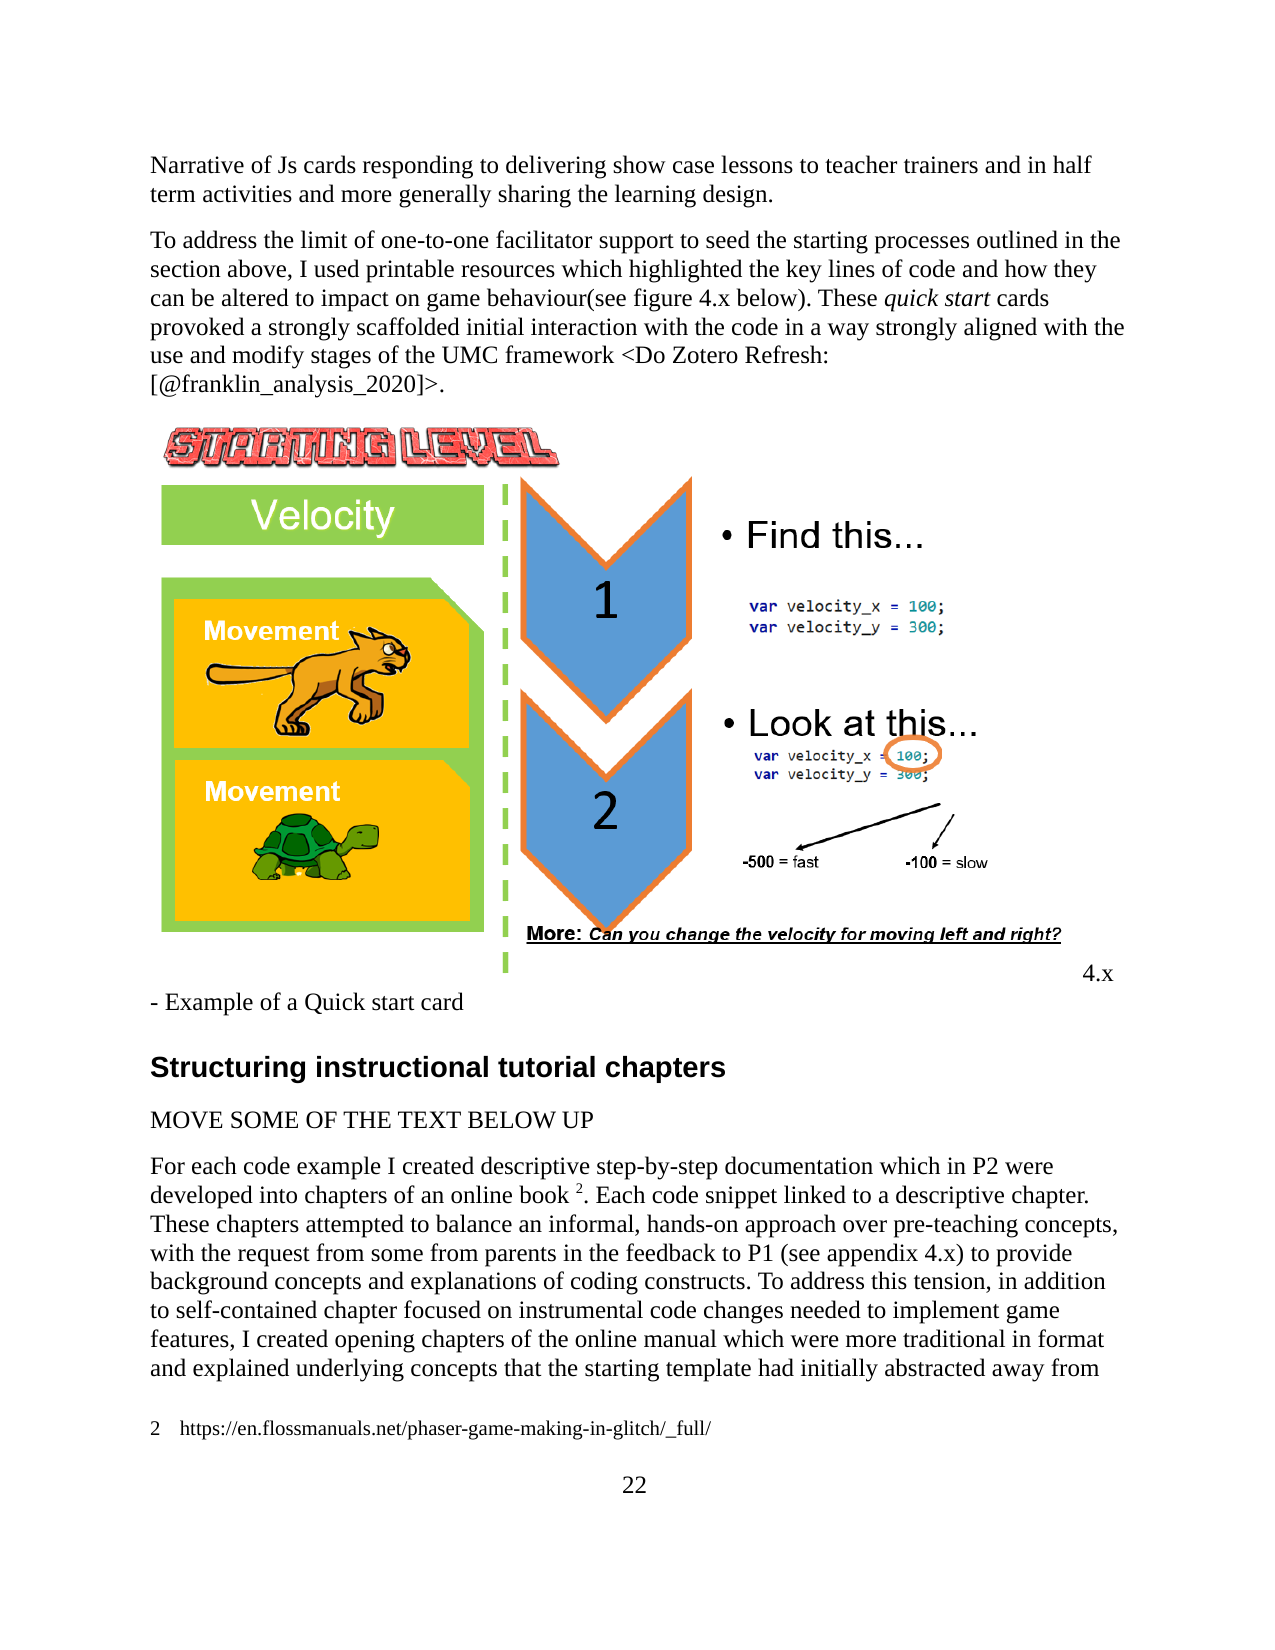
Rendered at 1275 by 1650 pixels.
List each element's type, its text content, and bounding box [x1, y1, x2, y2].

text 4.x - Example of a Quick start card [150, 982, 1125, 1016]
picture [150, 415, 1077, 982]
text Narrative of Js cards responding to delivering show case lessons to teacher trainers and in half term activities and more generally sharing the learning design. [150, 150, 1125, 207]
text MOVE SOME OF THE TEXT BELOW UP [150, 1105, 1125, 1133]
text To address the limit of one-to-one facilitator support to seed the starting processes outlined in the section above, I used printable resources which highlighted the key lines of code and how they can be altered to impact on game behaviour(see figure 4.x below). These quick start cards provoked a strongly scaffolded initial interaction with the code in a way strongly aligned with the use and modify stages of the UMC framework <Do Zotero Refresh: [@franklin_analysis_2020]>. [150, 225, 1125, 398]
text For each code example I created descriptive step-by-step documentation which in P2 were developed into chapters of an online book . Each code snippet linked to a descriptive chapter. These chapters attempted to balance an informal, hands-on approach over pre-teaching concepts, with the request from some from parents in the feedback to P1 (see appendix 4.x) to provide background concepts and explanations of coding constructs. To address this tension, in addition to self-contained chapter focused on instrumental code changes needed to implement game features, I created opening chapters of the online manual which were more traditional in format and explained underlying concepts that the starting template had initially abstracted away from [150, 1151, 1125, 1381]
subtitle Structuring instructional tutorial chapters [150, 1050, 1125, 1083]
text https://en.flossmanuals.net/phaser-game-making-in-glitch/_full/ [150, 1416, 1125, 1440]
